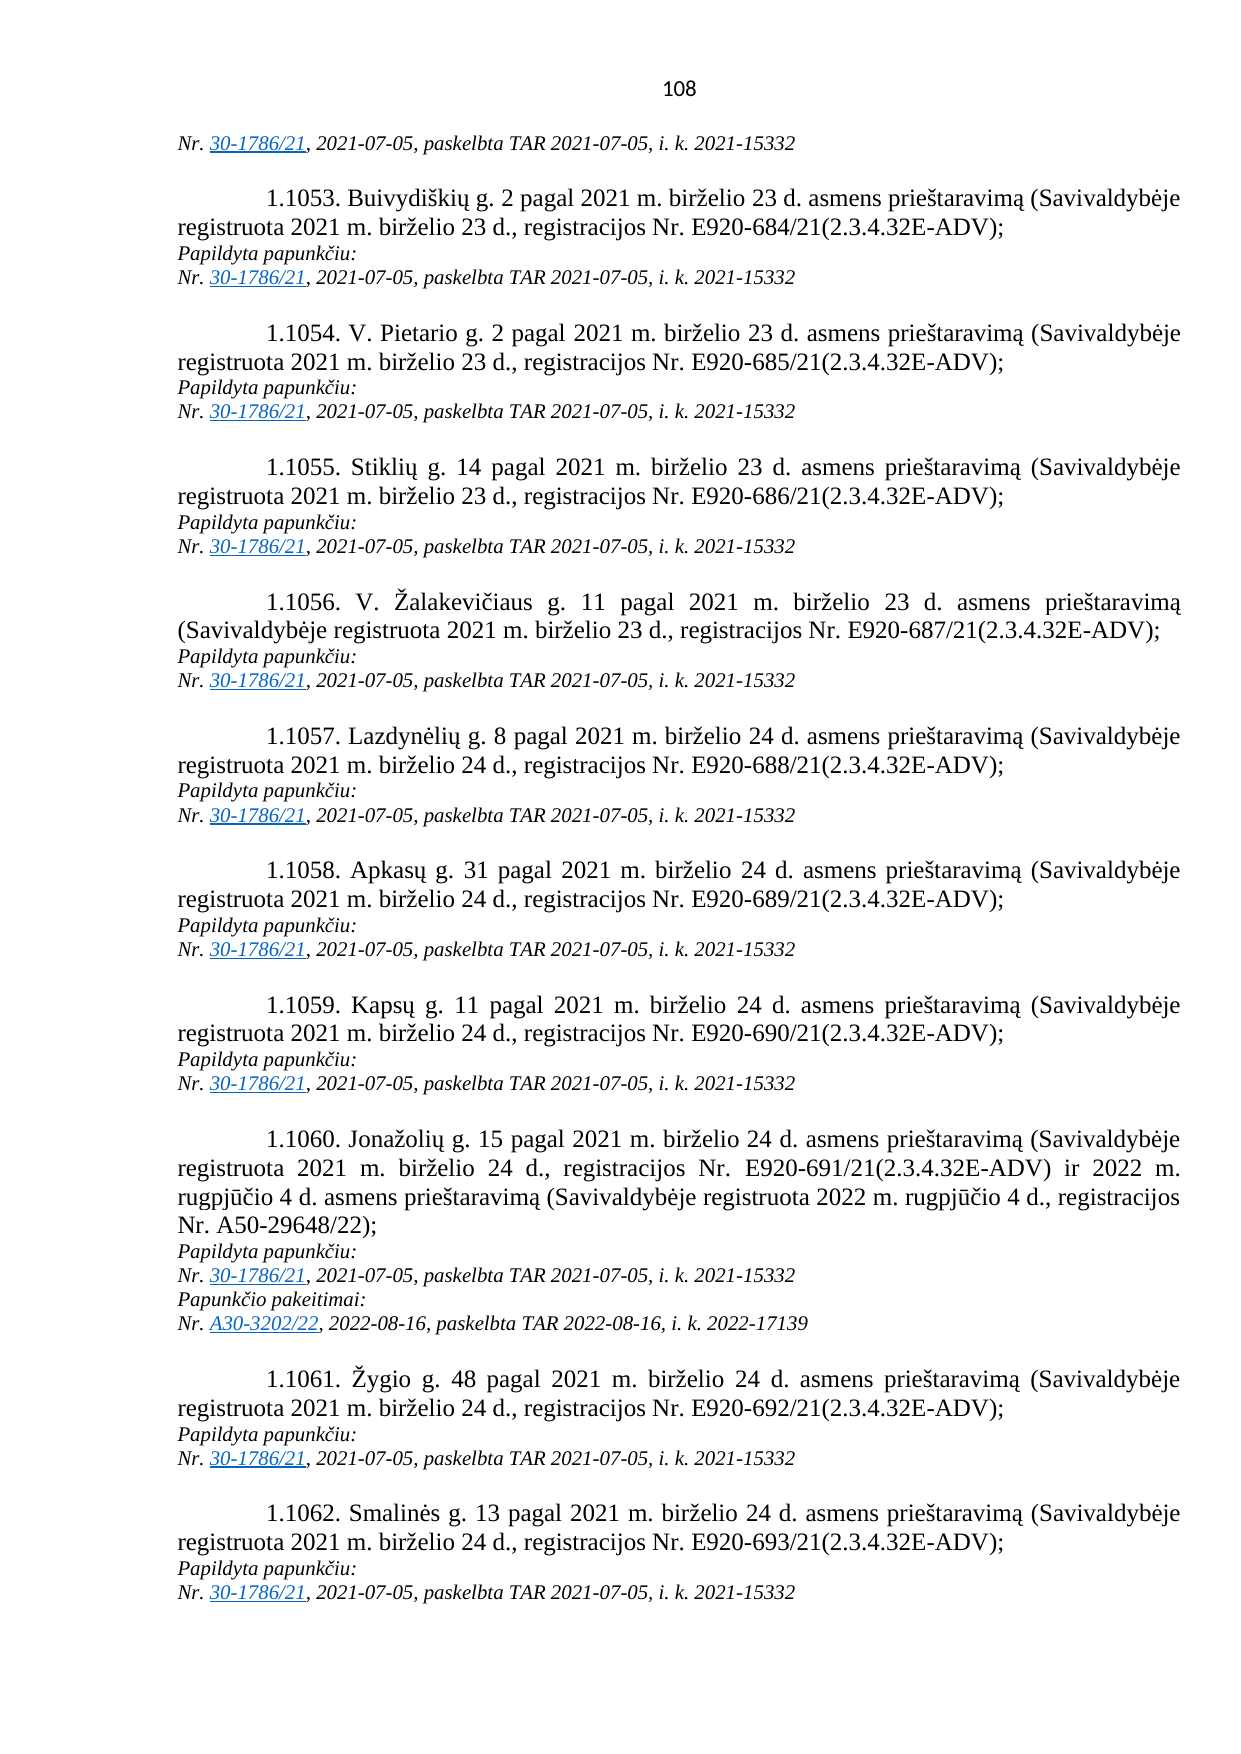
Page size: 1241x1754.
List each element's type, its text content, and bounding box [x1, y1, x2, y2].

text Nr. 30-1786/21, 2021-07-05, paskelbta TAR 2021-07-05, i. k. 2021-15332 [177, 534, 1181, 558]
text Nr. 30-1786/21, 2021-07-05, paskelbta TAR 2021-07-05, i. k. 2021-15332 [177, 1263, 1181, 1287]
text 1.1062. Smalinės g. 13 pagal 2021 m. birželio 24 d. asmens prieštaravimą (Savivaldybėje registruota 2021 m. birželio 24 d., registracijos Nr. E920-693/21(2.3.4.32E-ADV); [177, 1498, 1181, 1556]
text Papildyta papunkčiu: [177, 1556, 1181, 1580]
text Nr. 30-1786/21, 2021-07-05, paskelbta TAR 2021-07-05, i. k. 2021-15332 [177, 937, 1181, 961]
text Nr. 30-1786/21, 2021-07-05, paskelbta TAR 2021-07-05, i. k. 2021-15332 [177, 131, 1181, 155]
text Papildyta papunkčiu: [177, 375, 1181, 399]
text 1.1058. Apkasų g. 31 pagal 2021 m. birželio 24 d. asmens prieštaravimą (Savivaldybėje registruota 2021 m. birželio 24 d., registracijos Nr. E920-689/21(2.3.4.32E-ADV); [177, 855, 1181, 913]
text Nr. 30-1786/21, 2021-07-05, paskelbta TAR 2021-07-05, i. k. 2021-15332 [177, 1580, 1181, 1604]
text 1.1059. Kapsų g. 11 pagal 2021 m. birželio 24 d. asmens prieštaravimą (Savivaldybėje registruota 2021 m. birželio 24 d., registracijos Nr. E920-690/21(2.3.4.32E-ADV); [177, 990, 1181, 1047]
text Nr. 30-1786/21, 2021-07-05, paskelbta TAR 2021-07-05, i. k. 2021-15332 [177, 1071, 1181, 1095]
text Nr. 30-1786/21, 2021-07-05, paskelbta TAR 2021-07-05, i. k. 2021-15332 [177, 265, 1181, 289]
text Papildyta papunkčiu: [177, 644, 1181, 668]
text Nr. A30-3202/22, 2022-08-16, paskelbta TAR 2022-08-16, i. k. 2022-17139 [177, 1311, 1181, 1335]
text Papildyta papunkčiu: [177, 1422, 1181, 1446]
text Nr. 30-1786/21, 2021-07-05, paskelbta TAR 2021-07-05, i. k. 2021-15332 [177, 1446, 1181, 1470]
text Papildyta papunkčiu: [177, 241, 1181, 265]
text Papildyta papunkčiu: [177, 778, 1181, 802]
text Papildyta papunkčiu: [177, 1047, 1181, 1071]
text 1.1053. Buivydiškių g. 2 pagal 2021 m. birželio 23 d. asmens prieštaravimą (Savivaldybėje registruota 2021 m. birželio 23 d., registracijos Nr. E920-684/21(2.3.4.32E-ADV); [177, 183, 1181, 241]
text 1.1061. Žygio g. 48 pagal 2021 m. birželio 24 d. asmens prieštaravimą (Savivaldybėje registruota 2021 m. birželio 24 d., registracijos Nr. E920-692/21(2.3.4.32E-ADV); [177, 1364, 1181, 1422]
text Papildyta papunkčiu: [177, 510, 1181, 534]
text 1.1055. Stiklių g. 14 pagal 2021 m. birželio 23 d. asmens prieštaravimą (Savivaldybėje registruota 2021 m. birželio 23 d., registracijos Nr. E920-686/21(2.3.4.32E-ADV); [177, 452, 1181, 510]
text Nr. 30-1786/21, 2021-07-05, paskelbta TAR 2021-07-05, i. k. 2021-15332 [177, 668, 1181, 692]
text 1.1054. V. Pietario g. 2 pagal 2021 m. birželio 23 d. asmens prieštaravimą (Savivaldybėje registruota 2021 m. birželio 23 d., registracijos Nr. E920-685/21(2.3.4.32E-ADV); [177, 318, 1181, 375]
text Papildyta papunkčiu: [177, 1239, 1181, 1263]
text 1.1056. V. Žalakevičiaus g. 11 pagal 2021 m. birželio 23 d. asmens prieštaravimą (Savivaldybėje registruota 2021 m. birželio 23 d., registracijos Nr. E920-687/21(2.3.4.32E-ADV); [177, 587, 1181, 644]
text 1.1057. Lazdynėlių g. 8 pagal 2021 m. birželio 24 d. asmens prieštaravimą (Savivaldybėje registruota 2021 m. birželio 24 d., registracijos Nr. E920-688/21(2.3.4.32E-ADV); [177, 721, 1181, 778]
text Nr. 30-1786/21, 2021-07-05, paskelbta TAR 2021-07-05, i. k. 2021-15332 [177, 802, 1181, 827]
text Papildyta papunkčiu: [177, 913, 1181, 937]
text Papunkčio pakeitimai: [177, 1287, 1181, 1311]
text 1.1060. Jonažolių g. 15 pagal 2021 m. birželio 24 d. asmens prieštaravimą (Savivaldybėje registruota 2021 m. birželio 24 d., registracijos Nr. E920-691/21(2.3.4.32E-ADV) ir 2022 m. rugpjūčio 4 d. asmens prieštaravimą (Savivaldybėje registruota 2022 m. rugpjūčio 4 d., registracijos Nr. A50-29648/22); [177, 1124, 1181, 1239]
text Nr. 30-1786/21, 2021-07-05, paskelbta TAR 2021-07-05, i. k. 2021-15332 [177, 399, 1181, 423]
